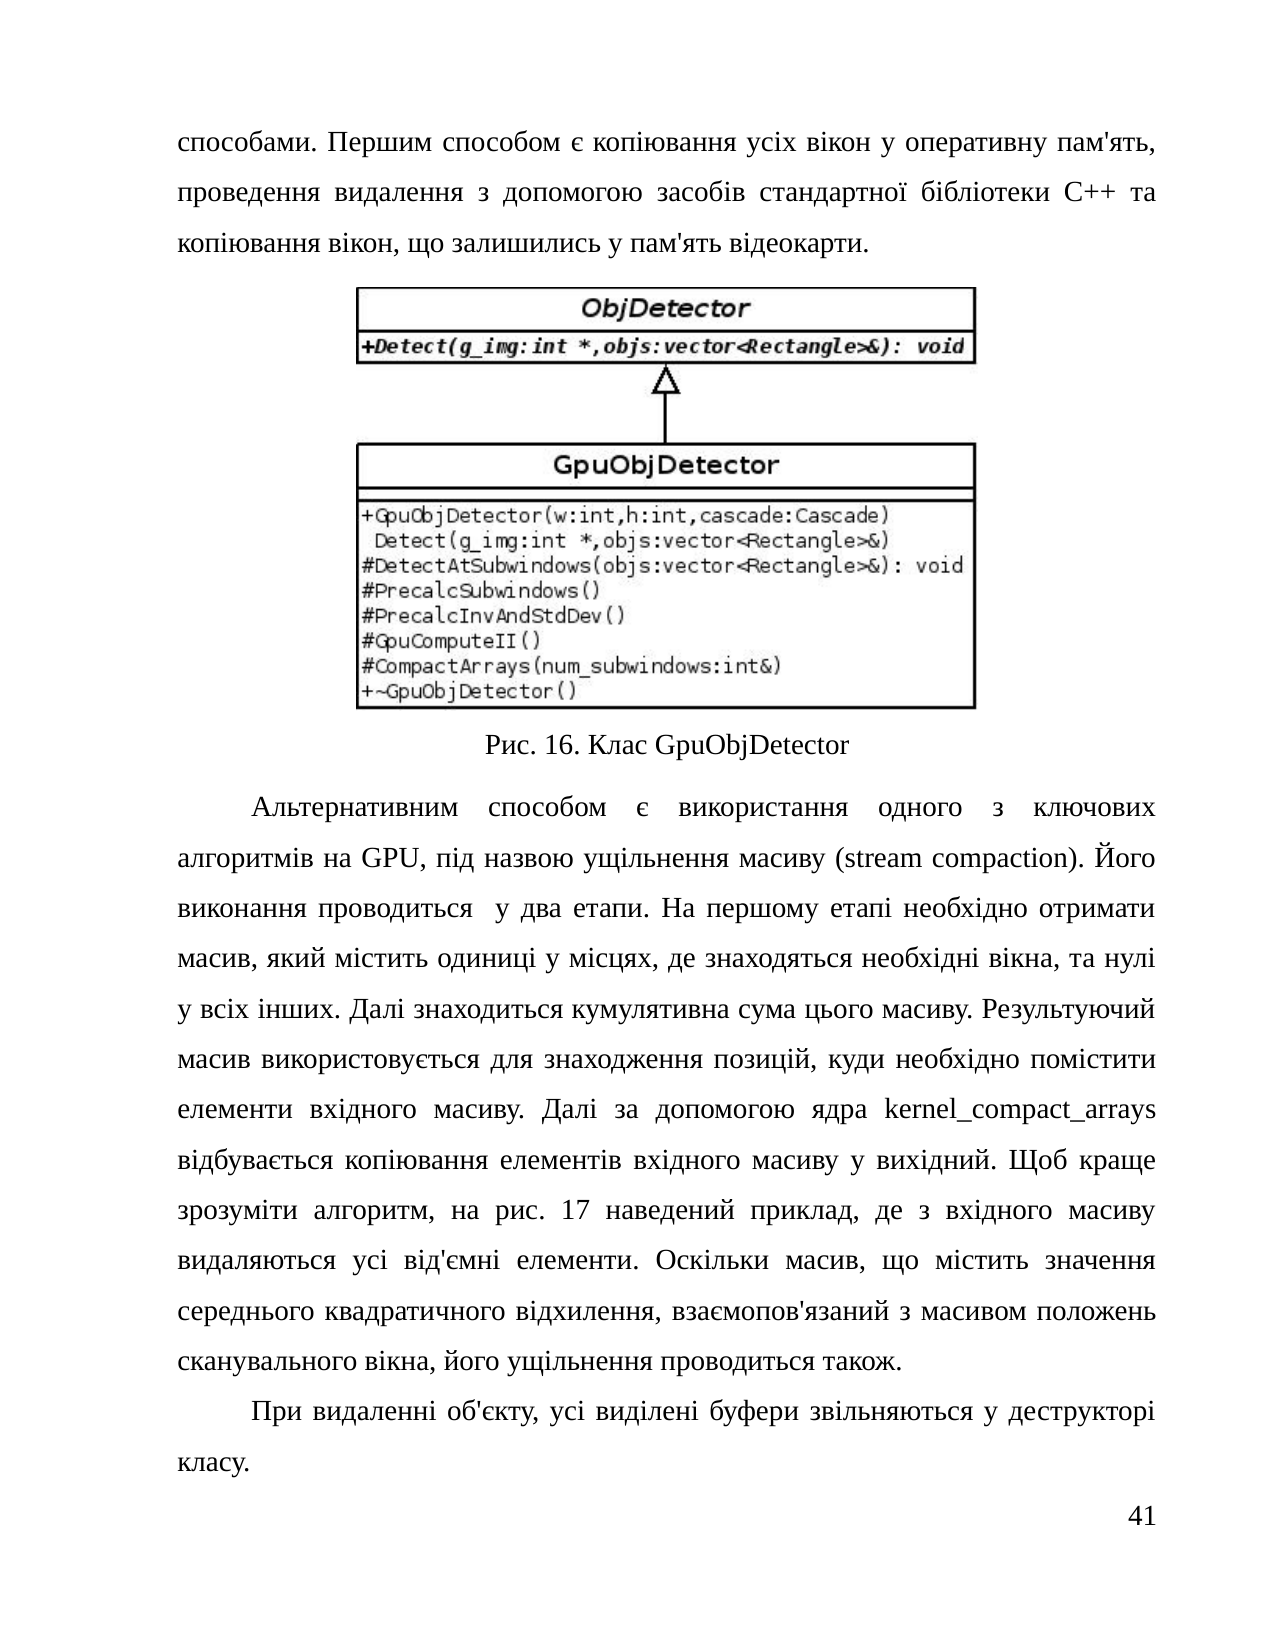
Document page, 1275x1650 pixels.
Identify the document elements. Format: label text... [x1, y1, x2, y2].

text Рис. 16. Клас GpuObjDetector [177, 727, 1157, 761]
text При видаленні об'єкту, усі виділені буфери звільняються у деструкторі класу. [177, 1393, 1157, 1477]
picture [356, 287, 978, 711]
text способами. Першим способом є копіювання усіх вікон у оперативну пам'ять, проведення видалення з допомогою засобів стандартної бібліотеки C++ та копіювання вікон, що залишились у пам'ять відеокарти. [177, 124, 1157, 258]
text Альтернативним способом є використання одного з ключових алгоритмів на GPU, під назвою ущільнення масиву (stream compaction). Його виконання проводиться у два етапи. На першому етапі необхідно отримати масив, який містить одиниці у місцях, де знаходяться необхідні вікна, та нулі у всіх інших. Далі знаходиться кумулятивна сума цього масиву. Результуючий масив використовується для знаходження позицій, куди необхідно помістити елементи вхідного масиву. Далі за допомогою ядра kernel_compact_arrays відбувається копіювання елементів вхідного масиву у вихідний. Щоб краще зрозуміти алгоритм, на рис. 17 наведений приклад, де з вхідного масиву видаляються усі від'ємні елементи. Оскільки масив, що містить значення середнього квадратичного відхилення, взаємопов'язаний з масивом положень сканувального вікна, його ущільнення проводиться також. [177, 789, 1157, 1377]
